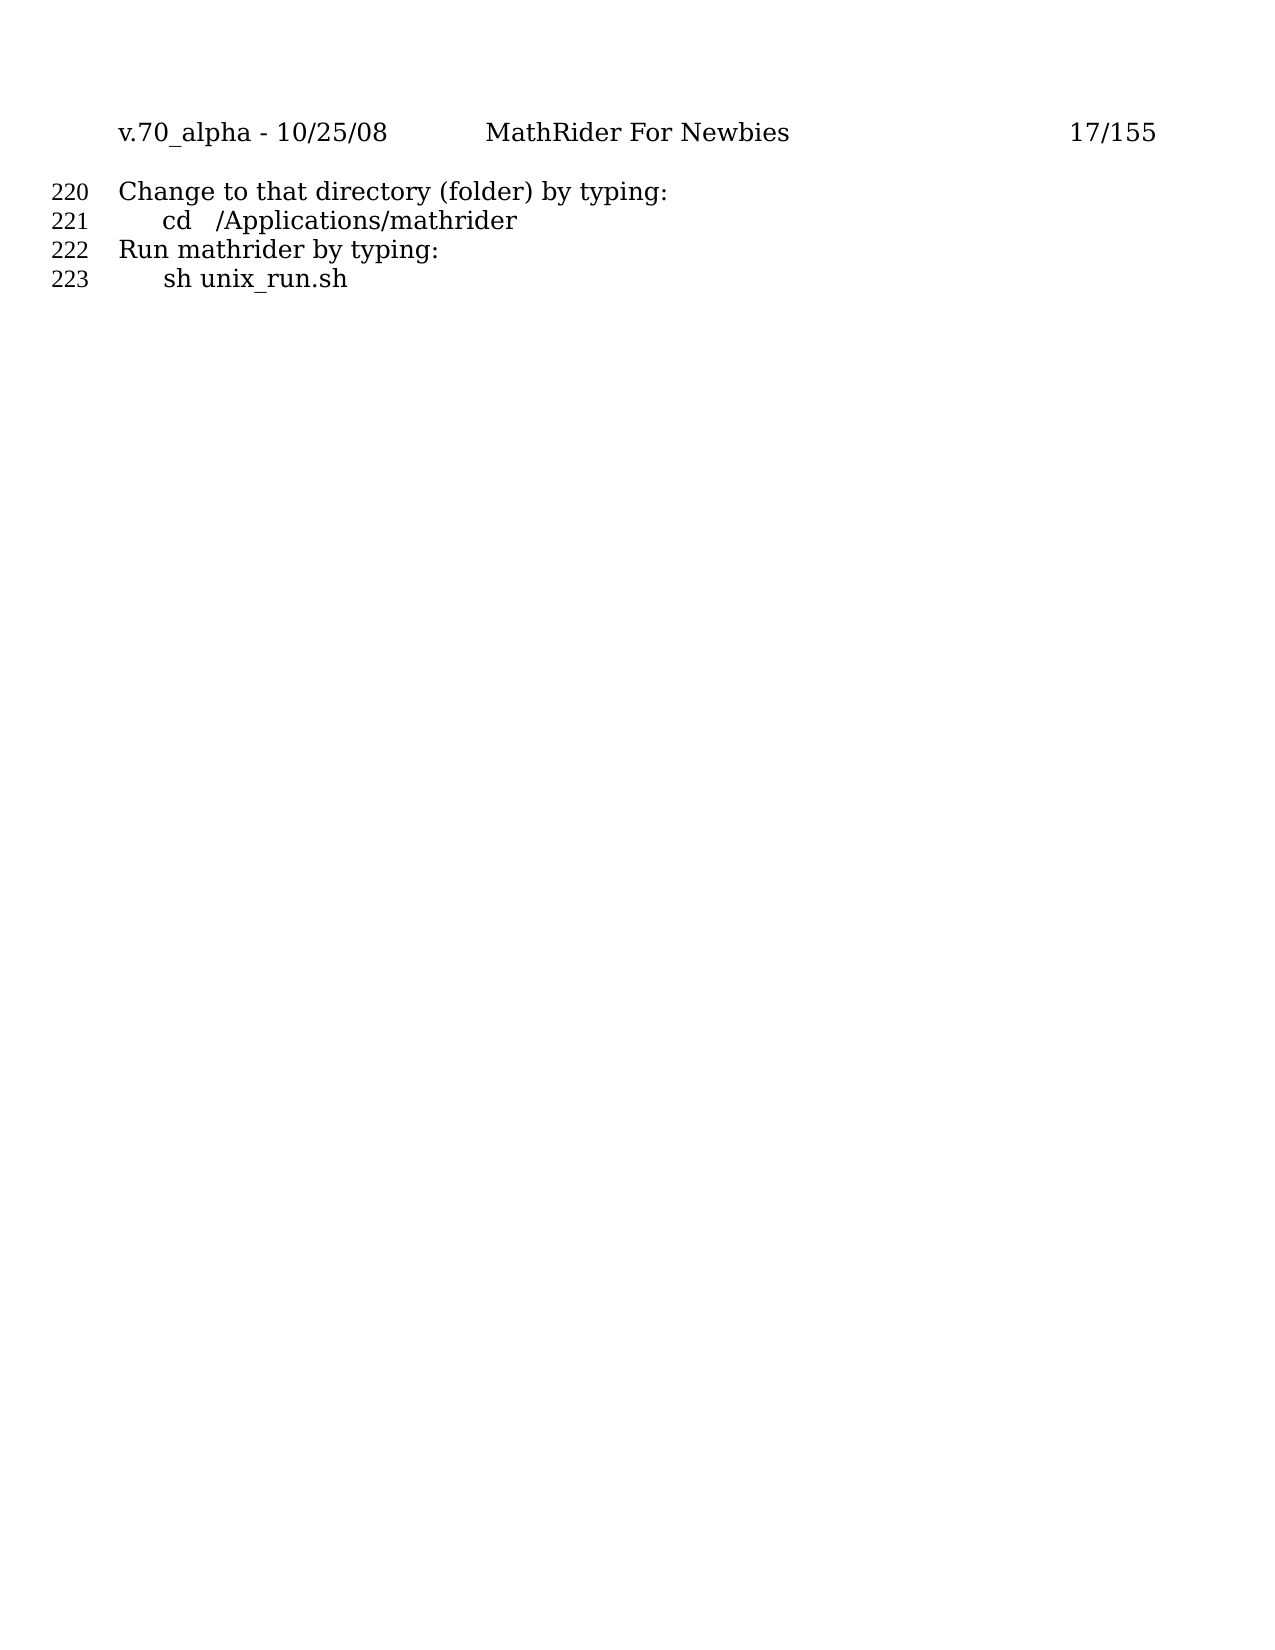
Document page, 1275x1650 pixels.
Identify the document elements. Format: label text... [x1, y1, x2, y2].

text Change to that directory (folder) by typing: [118, 177, 1157, 206]
text sh unix_run.sh [163, 264, 1157, 293]
text cd /Applications/mathrider [162, 206, 1157, 235]
text Run mathrider by typing: [118, 235, 1157, 264]
